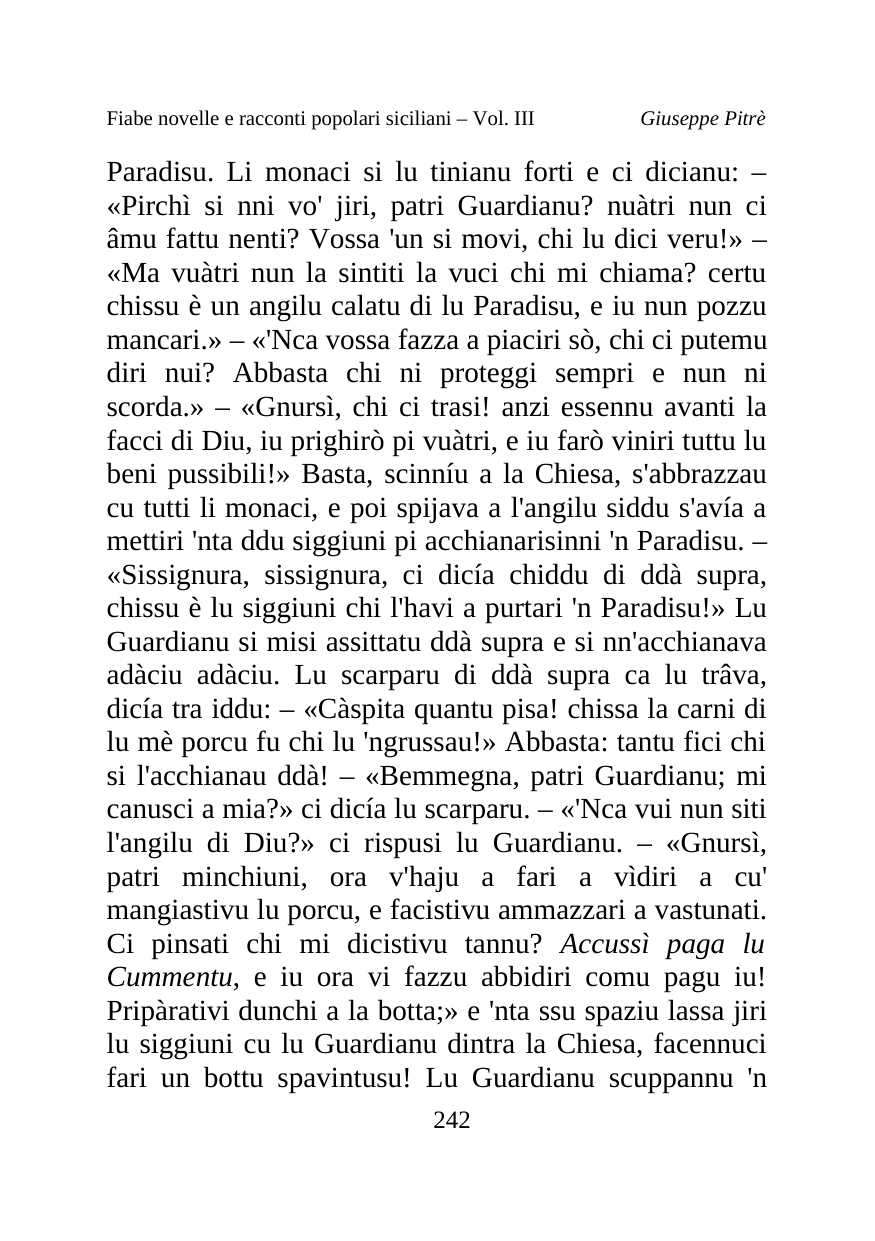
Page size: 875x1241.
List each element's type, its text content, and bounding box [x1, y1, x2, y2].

text Paradisu. Li monaci si lu tinianu forti e ci dicianu: – «Pirchì si nni vo' jiri, patri Guardianu? nuàtri nun ci âmu fattu nenti? Vossa 'un si movi, chi lu dici veru!» – «Ma vuàtri nun la sintiti la vuci chi mi chiama? certu chissu è un angilu calatu di lu Paradisu, e iu nun pozzu mancari.» – «'Nca vossa fazza a piaciri sò, chi ci putemu diri nui? Abbasta chi ni proteggi sempri e nun ni scorda.» – «Gnursì, chi ci trasi! anzi essennu avanti la facci di Diu, iu prighirò pi vuàtri, e iu farò viniri tuttu lu beni pussibili!» Basta, scinníu a la Chiesa, s'abbrazzau cu tutti li monaci, e poi spijava a l'angilu siddu s'avía a mettiri 'nta ddu siggiuni pi acchianarisinni 'n Paradisu. – «Sissignura, sissignura, ci dicía chiddu di ddà supra, chissu è lu siggiuni chi l'havi a purtari 'n Paradisu!» Lu Guardianu si misi assittatu ddà supra e si nn'acchianava adàciu adàciu. Lu scarparu di ddà supra ca lu trâva, dicía tra iddu: – «Càspita quantu pisa! chissa la carni di lu mè porcu fu chi lu 'ngrussau!» Abbasta: tantu fici chi si l'acchianau ddà! – «Bemmegna, patri Guardianu; mi canusci a mia?» ci dicía lu scarparu. – «'Nca vui nun siti l'angilu di Diu?» ci rispusi lu Guardianu. – «Gnursì, patri minchiuni, ora v'haju a fari a vìdiri a cu' mangiastivu lu porcu, e facistivu ammazzari a vastunati. Ci pinsati chi mi dicistivu tannu? Accussì paga lu Cummentu, e iu ora vi fazzu abbidiri comu pagu iu! Pripàrativi dunchi a la botta;» e 'nta ssu spaziu lassa jiri lu siggiuni cu lu Guardianu dintra la Chiesa, facennuci fari un bottu spavintusu! Lu Guardianu scuppannu 'n [106, 154, 768, 1093]
